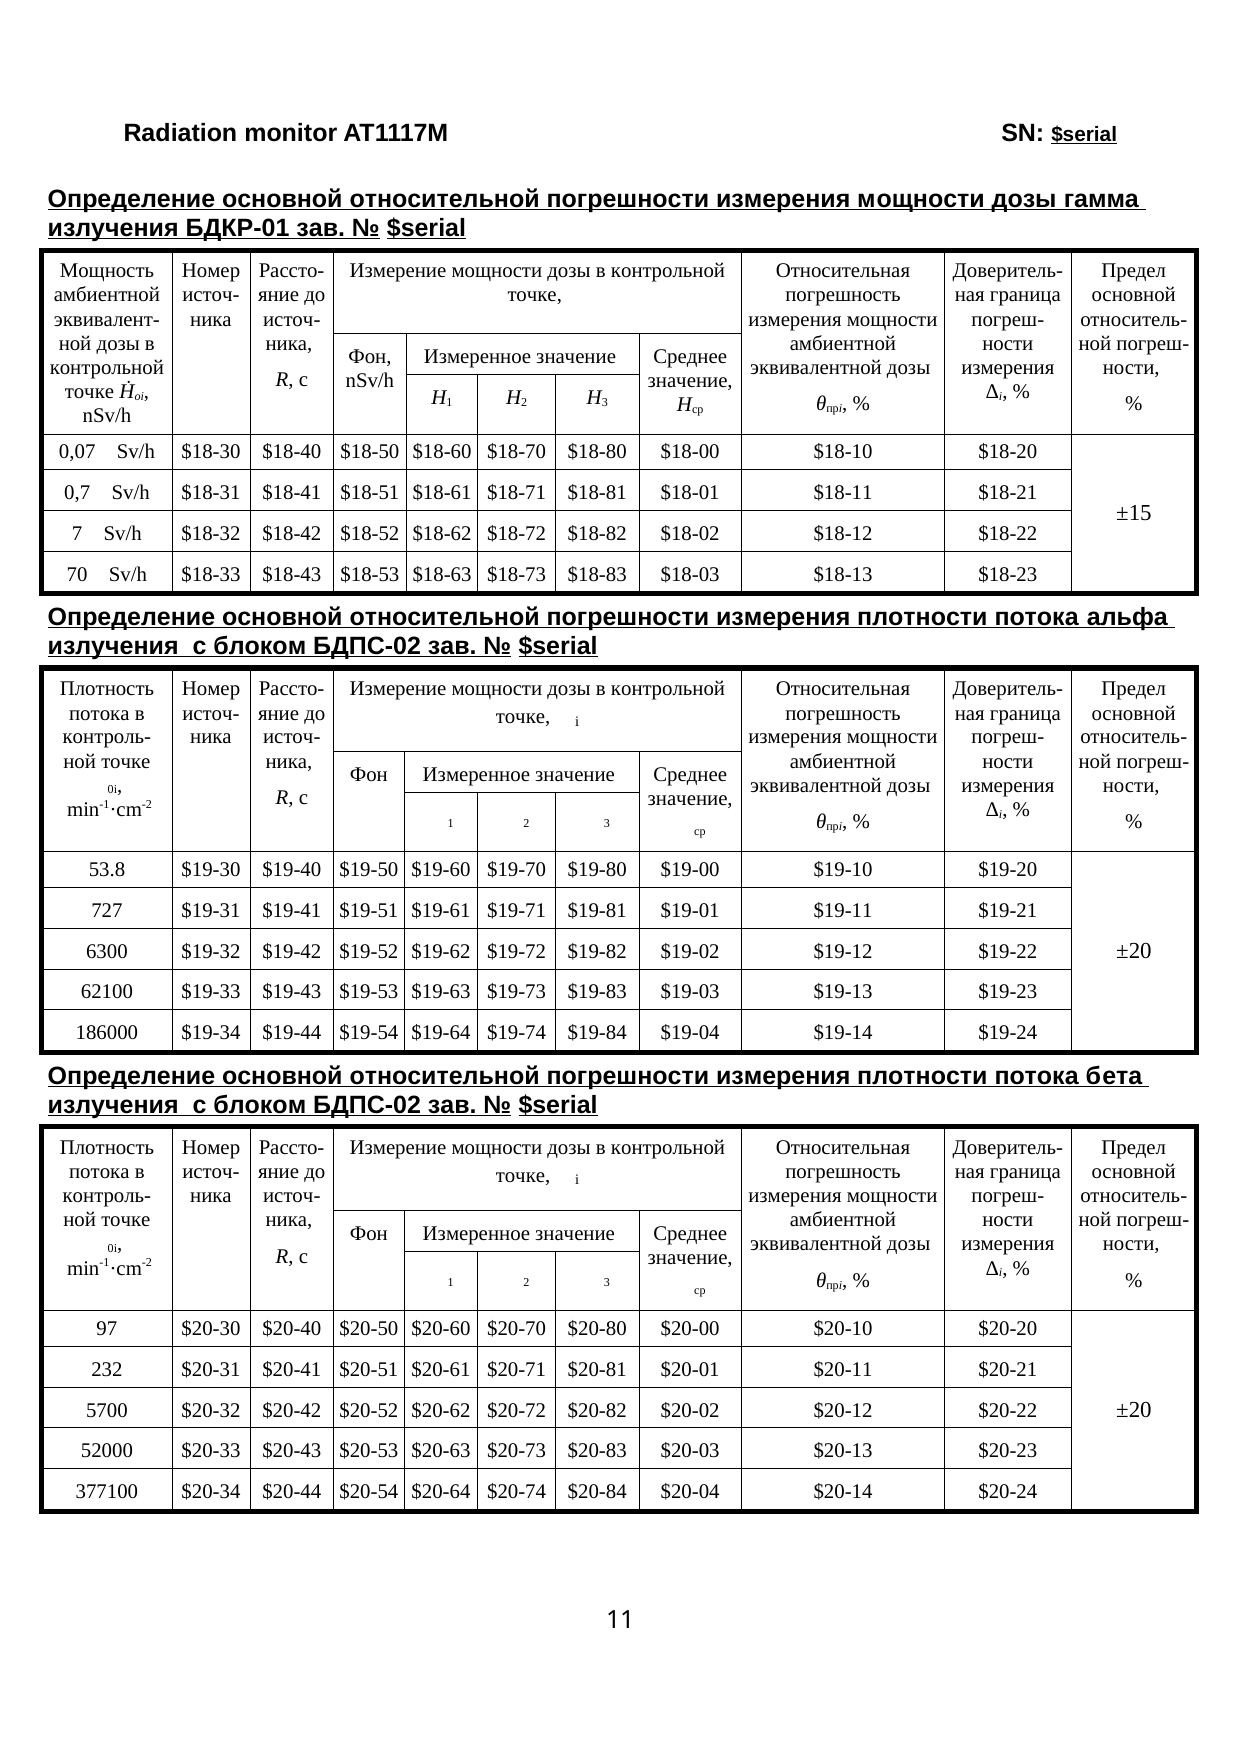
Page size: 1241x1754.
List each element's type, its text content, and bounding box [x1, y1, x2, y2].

table_cell $18-33 [173, 552, 250, 591]
table_cell $20-84 [556, 1469, 639, 1509]
table_cell 232 [44, 1347, 172, 1387]
table_cell $20-31 [173, 1347, 250, 1387]
table_cell $20-41 [251, 1347, 333, 1387]
table_cell 7 Sv/h [44, 511, 172, 551]
table_cell Мощность амбиентной эквивалент-ной дозы в контрольной точке Ḣoi, nSv/h [44, 253, 172, 433]
table_cell $19-40 [251, 852, 333, 887]
table_cell $18-03 [640, 552, 741, 591]
table_cell $19-81 [556, 888, 639, 928]
table_cell 0,7 Sv/h [44, 470, 172, 510]
table_cell $19-24 [945, 1010, 1071, 1050]
table_cell Доверитель-ная граница погреш-ности измерения Δi, % [945, 671, 1071, 851]
table_cell $19-53 [334, 970, 404, 1009]
table_cell H2 [478, 375, 555, 433]
table_cell Измерение мощности дозы в контрольной точке, i [334, 1129, 741, 1210]
table_cell 62100 [44, 970, 172, 1009]
table_cell $18-72 [478, 511, 555, 551]
table_cell $20-82 [556, 1388, 639, 1427]
table_cell 377100 [44, 1469, 172, 1509]
table_cell $20-54 [334, 1469, 404, 1509]
table_cell 2 [478, 1252, 555, 1310]
table_cell H3 [556, 375, 639, 433]
table_cell $20-71 [478, 1347, 555, 1387]
table_cell $19-52 [334, 929, 404, 968]
table_cell $20-13 [742, 1428, 944, 1468]
table_cell ±20 [1072, 852, 1194, 1050]
table_cell Доверитель-ная граница погреш-ности измерения Δi, % [945, 1129, 1071, 1310]
table_cell Рассто-яние до источ-ника, R, с [251, 253, 333, 433]
table_cell $20-72 [478, 1388, 555, 1427]
table_cell 1 [405, 1252, 477, 1310]
table_header Определение основной относительной погрешности измерения мощности дозы гамма излучения БДКР-01 зав. № $serial [42, 179, 1196, 247]
table_cell $18-50 [334, 435, 406, 469]
table_cell $20-61 [405, 1347, 477, 1387]
table_cell $20-01 [640, 1347, 741, 1387]
table_cell Предел основной относитель-ной погреш-ности, % [1072, 253, 1194, 433]
table_cell $20-80 [556, 1311, 639, 1346]
table_cell $20-42 [251, 1388, 333, 1427]
table_cell $20-63 [405, 1428, 477, 1468]
table_cell $20-14 [742, 1469, 944, 1509]
table_cell 2 [478, 793, 555, 851]
table_cell $19-20 [945, 852, 1071, 887]
table_cell $19-50 [334, 852, 404, 887]
table_cell $18-51 [334, 470, 406, 510]
table_cell Относительная погрешность измерения мощности амбиентной эквивалентной дозы θпрi, % [742, 1129, 944, 1310]
table_cell Номер источ-ника [173, 253, 250, 433]
table_cell $18-30 [173, 435, 250, 469]
table_cell $19-63 [405, 970, 477, 1009]
table_cell $18-23 [945, 552, 1071, 591]
table_cell $18-71 [478, 470, 555, 510]
table_cell $19-71 [478, 888, 555, 928]
table_cell Фон, nSv/h [334, 334, 406, 433]
table_cell $18-01 [640, 470, 741, 510]
table_cell Номер источ-ника [173, 1129, 250, 1310]
table_cell $18-11 [742, 470, 944, 510]
table_cell Измерение мощности дозы в контрольной точке, [334, 253, 741, 333]
table_cell $18-52 [334, 511, 406, 551]
table_cell Измеренное значение [405, 752, 639, 792]
table_cell $20-81 [556, 1347, 639, 1387]
table_cell $19-84 [556, 1010, 639, 1050]
table_cell Фон [334, 752, 404, 851]
table_cell $18-53 [334, 552, 406, 591]
table_cell $20-24 [945, 1469, 1071, 1509]
table_cell $19-03 [640, 970, 741, 1009]
table_cell $19-72 [478, 929, 555, 968]
table_cell Предел основной относитель-ной погреш-ности, % [1072, 1129, 1194, 1310]
table_cell 70 Sv/h [44, 552, 172, 591]
table_cell Относительная погрешность измерения мощности амбиентной эквивалентной дозы θпрi, % [742, 671, 944, 851]
table_header Определение основной относительной погрешности измерения плотности потока бета излучения с блоком БДПС-02 зав. № $serial [42, 1055, 1196, 1124]
table_cell $20-53 [334, 1428, 404, 1468]
table_cell $18-73 [478, 552, 555, 591]
table_cell $19-73 [478, 970, 555, 1009]
table_cell $18-40 [251, 435, 333, 469]
table_cell $18-43 [251, 552, 333, 591]
table_cell $18-10 [742, 435, 944, 469]
table_cell $19-31 [173, 888, 250, 928]
table_cell $20-50 [334, 1311, 404, 1346]
table_cell $20-74 [478, 1469, 555, 1509]
table_cell H1 [407, 375, 477, 433]
table_cell Рассто-яние до источ-ника, R, с [251, 671, 333, 851]
table_cell $20-52 [334, 1388, 404, 1427]
table_cell $19-04 [640, 1010, 741, 1050]
table_cell 3 [556, 1252, 639, 1310]
table_cell $20-20 [945, 1311, 1071, 1346]
table_cell $20-02 [640, 1388, 741, 1427]
table_cell $18-32 [173, 511, 250, 551]
table_cell $19-43 [251, 970, 333, 1009]
table_cell $19-11 [742, 888, 944, 928]
table_cell $19-10 [742, 852, 944, 887]
table_cell $18-82 [556, 511, 639, 551]
table_cell Среднее значение, Hср [640, 334, 741, 433]
table_cell $19-13 [742, 970, 944, 1009]
table_cell $20-21 [945, 1347, 1071, 1387]
table_cell $19-14 [742, 1010, 944, 1050]
table_cell 6300 [44, 929, 172, 968]
table_header Определение основной относительной погрешности измерения плотности потока альфа излучения с блоком БДПС-02 зав. № $serial [42, 596, 1196, 665]
table_cell $19-83 [556, 970, 639, 1009]
table_cell $19-42 [251, 929, 333, 968]
table_cell Среднее значение, ср [640, 752, 741, 851]
table_cell $20-70 [478, 1311, 555, 1346]
table_cell $19-01 [640, 888, 741, 928]
table_cell $18-61 [407, 470, 477, 510]
table_cell $18-12 [742, 511, 944, 551]
table_cell $18-80 [556, 435, 639, 469]
table_cell $20-83 [556, 1428, 639, 1468]
table_cell $20-12 [742, 1388, 944, 1427]
table_cell 1 [405, 793, 477, 851]
table_cell $20-34 [173, 1469, 250, 1509]
table_cell $19-41 [251, 888, 333, 928]
table_cell $19-00 [640, 852, 741, 887]
table_cell $18-31 [173, 470, 250, 510]
table_cell 5700 [44, 1388, 172, 1427]
table_cell $19-60 [405, 852, 477, 887]
table_cell $19-22 [945, 929, 1071, 968]
table_cell $18-22 [945, 511, 1071, 551]
table_cell Измеренное значение [407, 334, 639, 374]
table_cell $20-51 [334, 1347, 404, 1387]
table_cell 97 [44, 1311, 172, 1346]
table_cell Измерение мощности дозы в контрольной точке, i [334, 671, 741, 751]
table_cell Номер источ-ника [173, 671, 250, 851]
table_cell $18-63 [407, 552, 477, 591]
table_cell $20-30 [173, 1311, 250, 1346]
table_cell ±15 [1072, 435, 1194, 591]
table_cell $19-02 [640, 929, 741, 968]
table_cell $18-21 [945, 470, 1071, 510]
table_cell $19-34 [173, 1010, 250, 1050]
table_cell 727 [44, 888, 172, 928]
table_cell $18-60 [407, 435, 477, 469]
table_cell Плотность потока в контроль-ной точке 0i, min-1·cm-2 [44, 671, 172, 851]
table_cell $19-23 [945, 970, 1071, 1009]
table_cell $18-13 [742, 552, 944, 591]
table_cell $20-60 [405, 1311, 477, 1346]
table_cell $19-64 [405, 1010, 477, 1050]
table_cell $19-21 [945, 888, 1071, 928]
table_cell $18-70 [478, 435, 555, 469]
table_cell $20-62 [405, 1388, 477, 1427]
table_cell Плотность потока в контроль-ной точке 0i, min-1·cm-2 [44, 1129, 172, 1310]
table_cell $19-61 [405, 888, 477, 928]
table_cell Рассто-яние до источ-ника, R, с [251, 1129, 333, 1310]
table_cell $19-70 [478, 852, 555, 887]
table_cell $18-62 [407, 511, 477, 551]
table_cell $19-33 [173, 970, 250, 1009]
table_cell $20-73 [478, 1428, 555, 1468]
table_cell $19-80 [556, 852, 639, 887]
table_cell $20-00 [640, 1311, 741, 1346]
table_cell $20-33 [173, 1428, 250, 1468]
table_cell Доверитель-ная граница погреш-ности измерения Δi, % [945, 253, 1071, 433]
table_cell Фон [334, 1211, 404, 1310]
table_cell $19-32 [173, 929, 250, 968]
table_cell $18-83 [556, 552, 639, 591]
table_cell $19-51 [334, 888, 404, 928]
table_cell 3 [556, 793, 639, 851]
table_cell $19-12 [742, 929, 944, 968]
table_cell $20-03 [640, 1428, 741, 1468]
table_cell $18-00 [640, 435, 741, 469]
table_cell 53.8 [44, 852, 172, 887]
table_cell $20-22 [945, 1388, 1071, 1427]
table_cell $20-43 [251, 1428, 333, 1468]
table_cell $20-64 [405, 1469, 477, 1509]
table_cell $19-54 [334, 1010, 404, 1050]
table_cell $20-04 [640, 1469, 741, 1509]
table_cell $19-82 [556, 929, 639, 968]
table_cell $20-32 [173, 1388, 250, 1427]
table_cell $20-10 [742, 1311, 944, 1346]
table_cell Среднее значение, ср [640, 1211, 741, 1310]
table_cell $18-02 [640, 511, 741, 551]
table_cell $19-30 [173, 852, 250, 887]
table_cell $20-11 [742, 1347, 944, 1387]
table_cell $18-20 [945, 435, 1071, 469]
table_cell ±20 [1072, 1311, 1194, 1509]
table_cell $19-62 [405, 929, 477, 968]
table_cell Измеренное значение [405, 1211, 639, 1251]
table_cell $20-23 [945, 1428, 1071, 1468]
table_cell $19-74 [478, 1010, 555, 1050]
table_cell Относительная погрешность измерения мощности амбиентной эквивалентной дозы θпрi, % [742, 253, 944, 433]
table_cell $18-41 [251, 470, 333, 510]
table_cell $18-42 [251, 511, 333, 551]
table_cell 52000 [44, 1428, 172, 1468]
table_cell $20-44 [251, 1469, 333, 1509]
table_cell Предел основной относитель-ной погреш-ности, % [1072, 671, 1194, 851]
table_cell 0,07 Sv/h [44, 435, 172, 469]
table_cell $18-81 [556, 470, 639, 510]
table_cell $19-44 [251, 1010, 333, 1050]
table_cell $20-40 [251, 1311, 333, 1346]
table_cell 186000 [44, 1010, 172, 1050]
